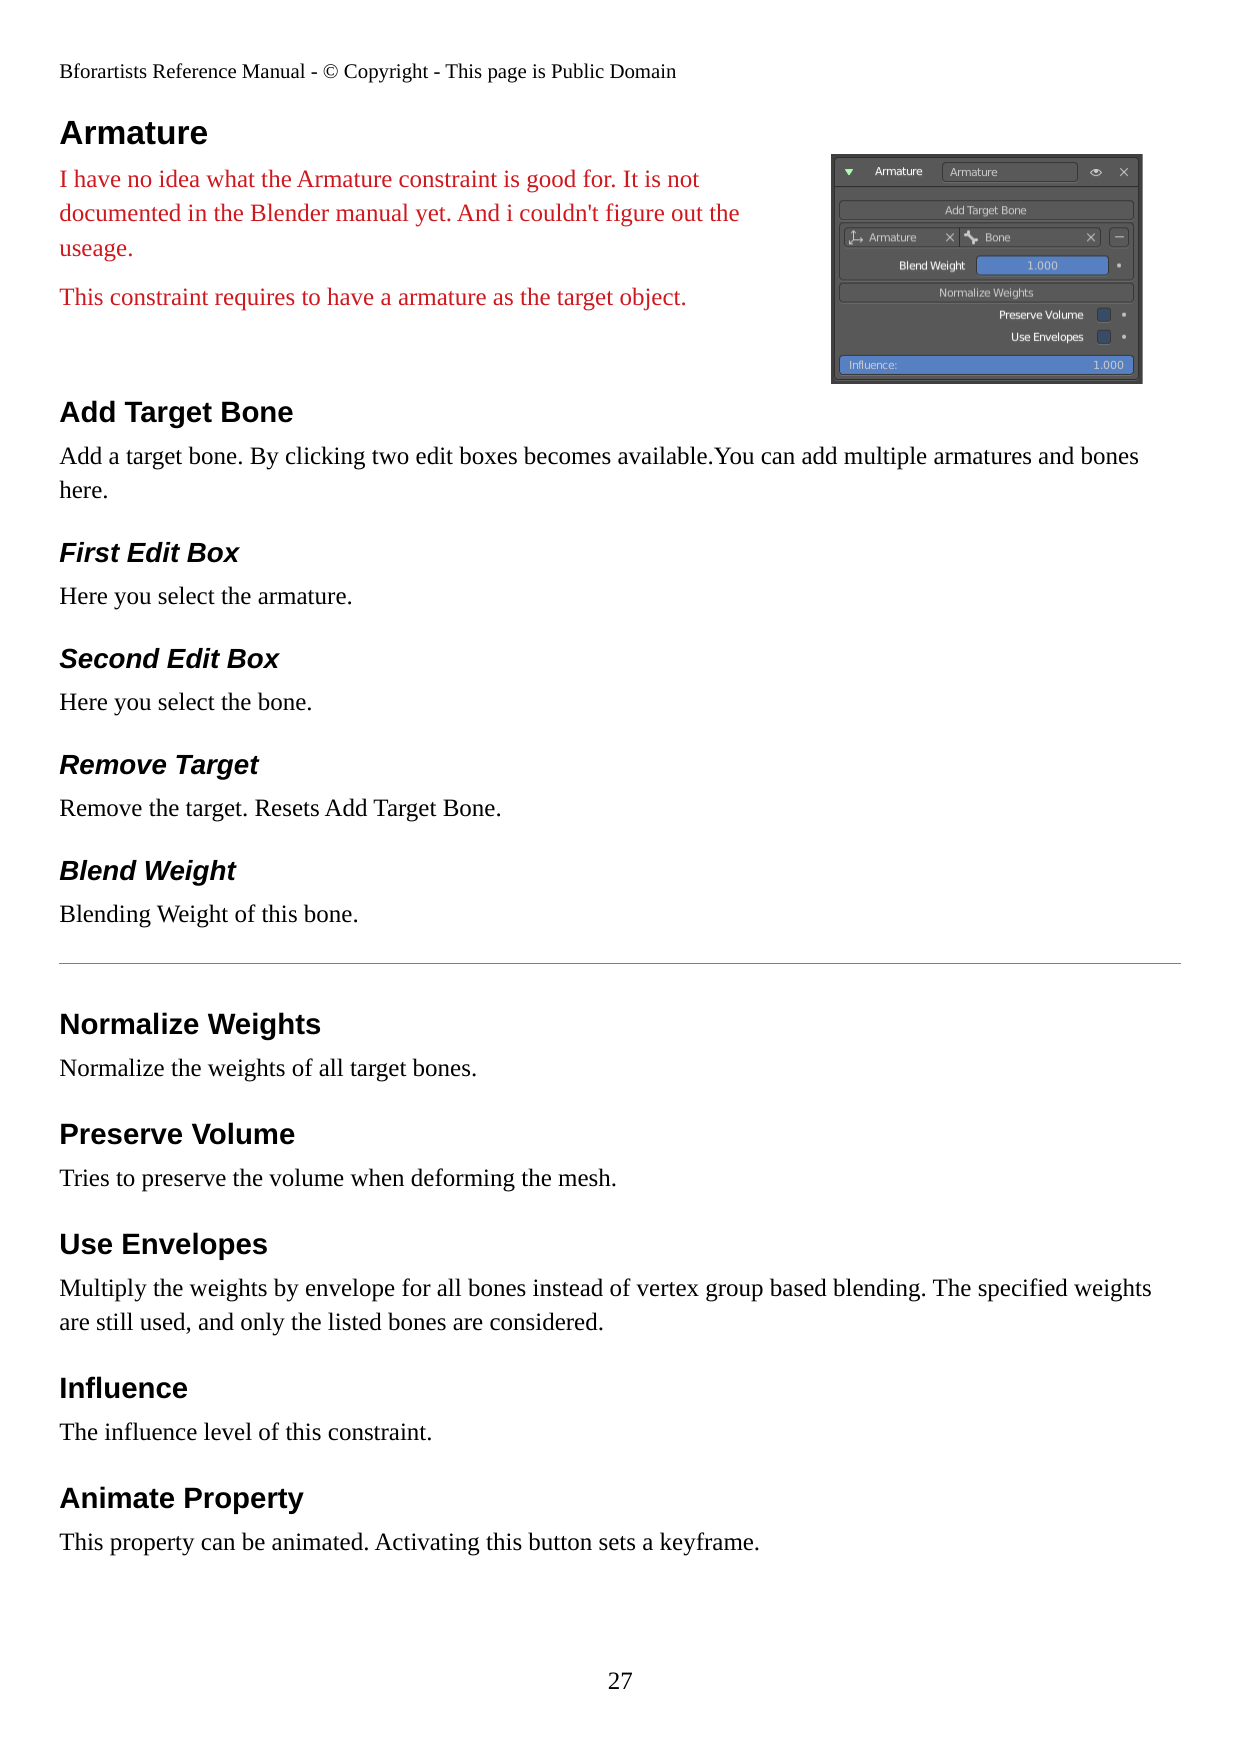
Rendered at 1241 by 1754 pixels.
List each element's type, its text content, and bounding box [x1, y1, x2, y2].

text Add a target bone. By clicking two edit boxes becomes available.You can add multiple armatures and bones here. [59, 441, 1181, 504]
text Here you select the armature. [59, 581, 1181, 610]
text This property can be animated. Activating this button sets a keyframe. [59, 1527, 1181, 1556]
text Blending Weight of this bone. [59, 899, 1181, 928]
subtitle Second Edit Box [59, 643, 1181, 674]
text Normalize the weights of all target bones. [59, 1053, 1181, 1082]
subtitle Use Envelopes [59, 1227, 1181, 1260]
subtitle Blend Weight [59, 854, 1181, 886]
picture [831, 154, 1143, 384]
text The influence level of this constraint. [59, 1417, 1181, 1446]
subtitle Influence [59, 1371, 1181, 1405]
subtitle First Edit Box [59, 537, 1181, 569]
text Multiply the weights by envelope for all bones instead of vertex group based blending. The specified weights are still used, and only the listed bones are considered. [59, 1273, 1181, 1336]
subtitle Preserve Volume [59, 1117, 1181, 1150]
text [1143, 164, 1181, 261]
subtitle Armature [59, 113, 1181, 151]
subtitle Normalize Weights [59, 1007, 1181, 1041]
subtitle Add Target Bone [59, 394, 1181, 428]
text This constraint requires to have a armature as the target object. [59, 282, 831, 311]
text Tries to preserve the volume when deforming the mesh. [59, 1163, 1181, 1192]
text I have no idea what the Armature constraint is good for. It is not documented in the Blender manual yet. And i couldn't figure out the useage. [59, 164, 831, 261]
subtitle Animate Property [59, 1481, 1181, 1514]
subtitle Remove Target [59, 749, 1181, 781]
text Here you select the bone. [59, 687, 1181, 716]
text Remove the target. Resets Add Target Bone. [59, 793, 1181, 822]
